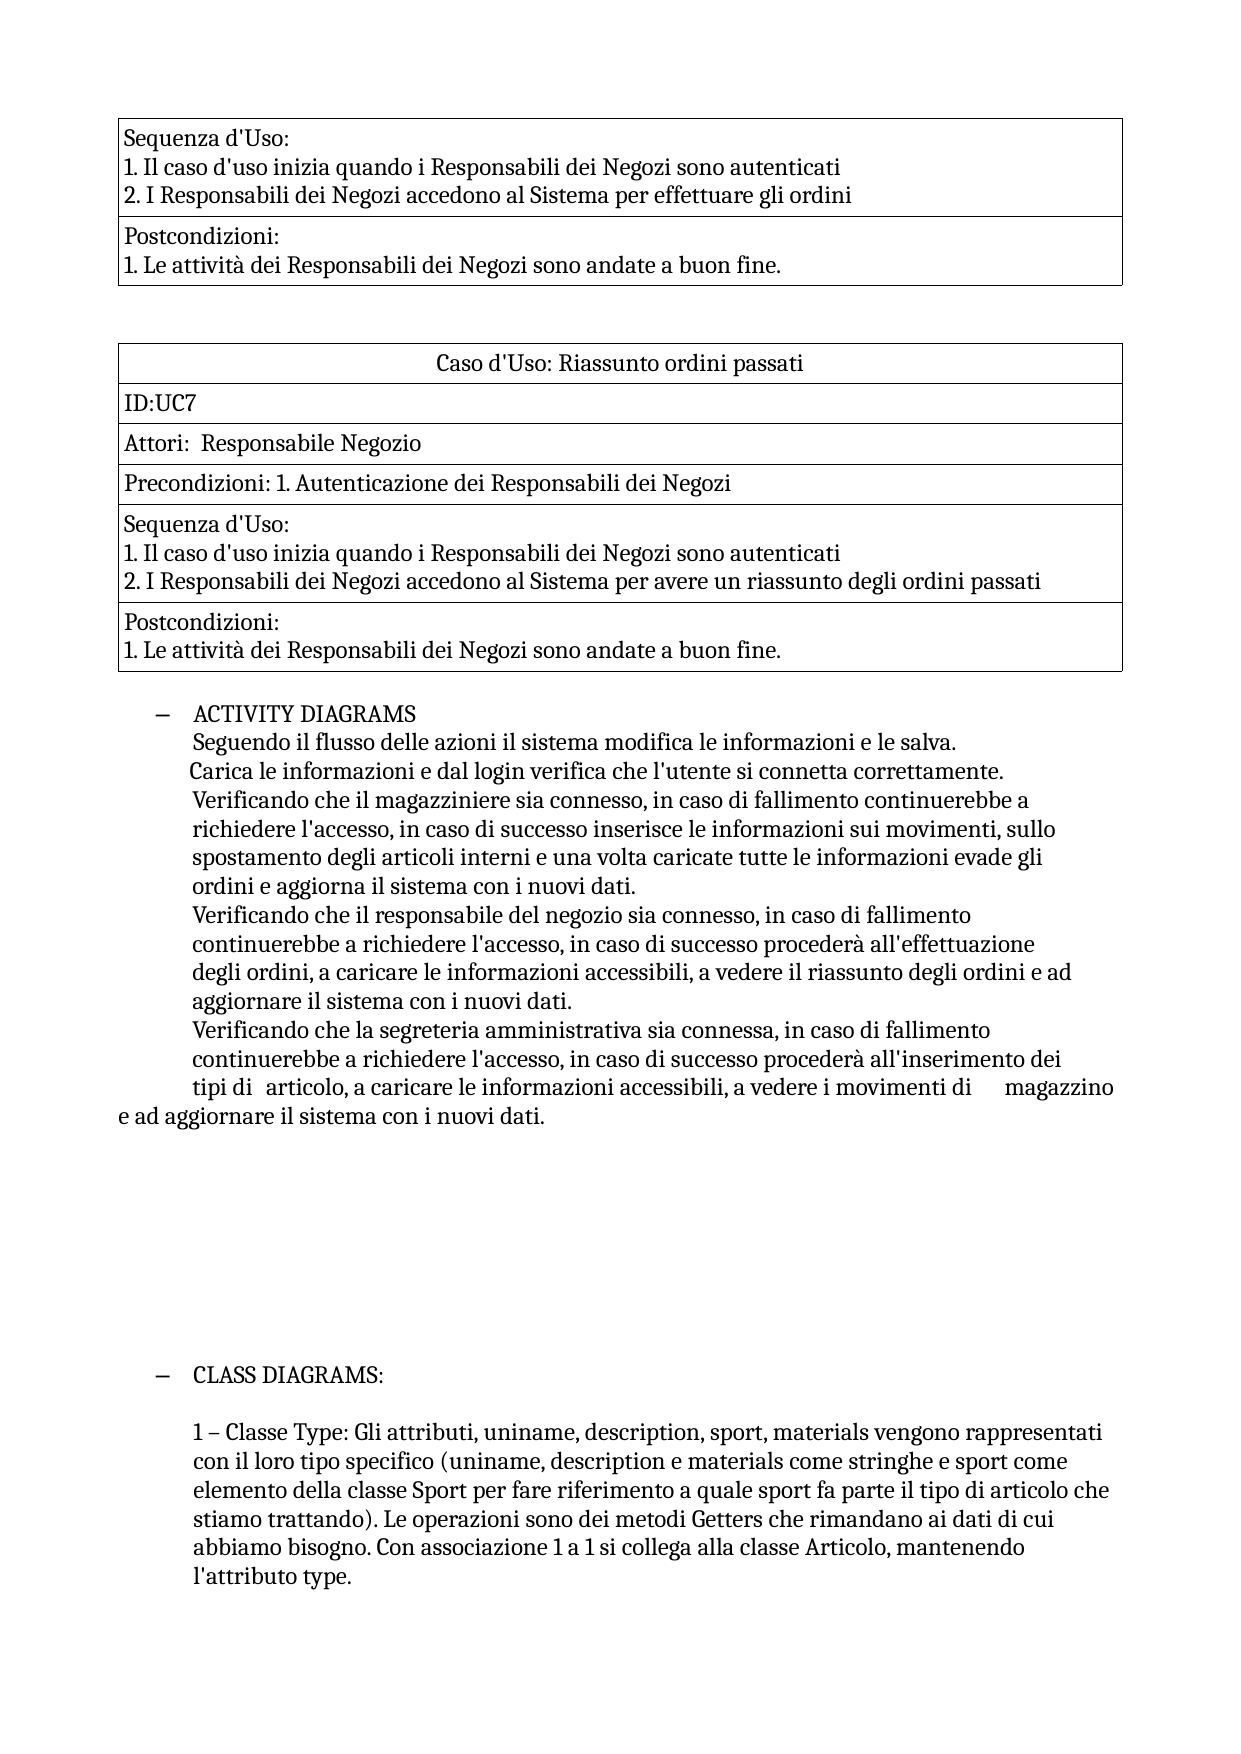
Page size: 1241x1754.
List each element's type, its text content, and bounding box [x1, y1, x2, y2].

list ACTIVITY DIAGRAMS [156, 699, 1122, 728]
table_cell Sequenza d'Uso: 1. Il caso d'uso inizia quando i Responsabili dei Negozi sono autenticati 2. I Responsabili dei Negozi accedono al Sistema per avere un riassunto degli ordini passati [119, 505, 1122, 602]
list CLASS DIAGRAMS: [156, 1361, 1122, 1389]
table_cell Postcondizioni: 1. Le attività dei Responsabili dei Negozi sono andate a buon fine. [119, 603, 1122, 671]
text Verificando che la segreteria amministrativa sia connessa, in caso di fallimento continuerebbe a richiedere l'accesso, in caso di successo procederà all'inserimento dei tipi di articolo, a caricare le informazioni accessibili, a vedere i movimenti di magazzino e ad aggiornare il sistema con i nuovi dati. [118, 1016, 1122, 1131]
table_cell Attori: Responsabile Negozio [119, 424, 1122, 463]
list 1 – Classe Type: Gli attributi, uniname, description, sport, materials vengono rappresentati con il loro tipo specifico (uniname, description e materials come stringhe e sport come elemento della classe Sport per fare riferimento a quale sport fa parte il tipo di articolo che stiamo trattando). Le operazioni sono dei metodi Getters che rimandano ai dati di cui abbiamo bisogno. Con associazione 1 a 1 si collega alla classe Articolo, mantenendo l'attributo type. [156, 1418, 1122, 1591]
text Carica le informazioni e dal login verifica che l'utente si connetta correttamente. [118, 757, 1122, 786]
table_cell Precondizioni: 1. Autenticazione dei Responsabili dei Negozi [119, 465, 1122, 504]
list Seguendo il flusso delle azioni il sistema modifica le informazioni e le salva. [156, 728, 1122, 757]
table_cell Postcondizioni: 1. Le attività dei Responsabili dei Negozi sono andate a buon fine. [119, 217, 1122, 285]
table_cell ID:UC7 [119, 384, 1122, 423]
text Verificando che il magazziniere sia connesso, in caso di fallimento continuerebbe a richiedere l'accesso, in caso di successo inserisce le informazioni sui movimenti, sullo spostamento degli articoli interni e una volta caricate tutte le informazioni evade gli ordini e aggiorna il sistema con i nuovi dati. [118, 786, 1122, 901]
text Verificando che il responsabile del negozio sia connesso, in caso di fallimento continuerebbe a richiedere l'accesso, in caso di successo procederà all'effettuazione degli ordini, a caricare le informazioni accessibili, a vedere il riassunto degli ordini e ad aggiornare il sistema con i nuovi dati. [118, 901, 1122, 1016]
table_cell Sequenza d'Uso: 1. Il caso d'uso inizia quando i Responsabili dei Negozi sono autenticati 2. I Responsabili dei Negozi accedono al Sistema per effettuare gli ordini [119, 119, 1122, 216]
table_header Caso d'Uso: Riassunto ordini passati [119, 344, 1122, 383]
